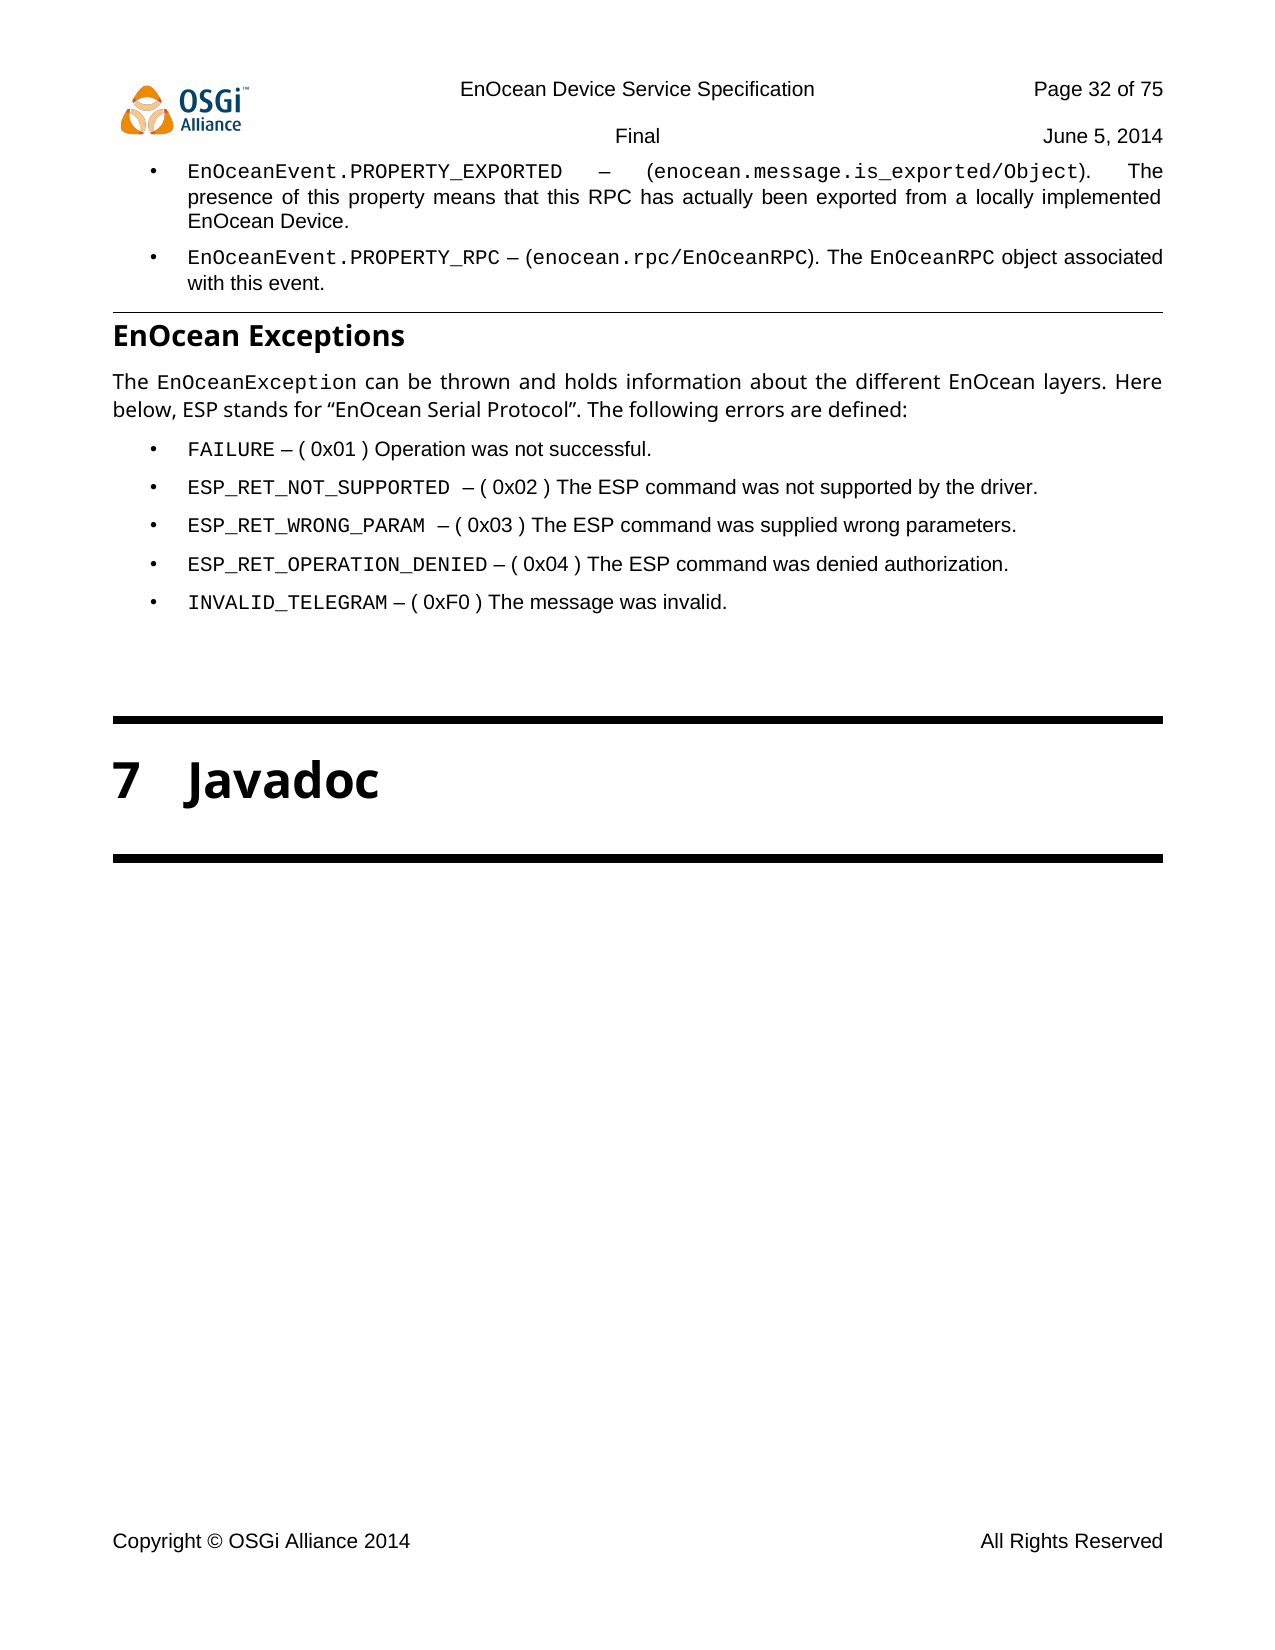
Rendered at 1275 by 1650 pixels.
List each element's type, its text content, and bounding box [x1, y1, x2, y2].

list ESP_RET_OPERATION_DENIED – ( 0x04 ) The ESP command was denied authorization. [150, 551, 1163, 577]
subtitle EnOcean Exceptions [112, 313, 1163, 354]
list FAILURE – ( 0x01 ) Operation was not successful. [150, 436, 1163, 462]
list EnOceanEvent.PROPERTY_EXPORTED – (enocean.message.is_exported/Object). The presence of this property means that this RPC has actually been exported from a locally implemented EnOcean Device. [150, 159, 1163, 233]
subtitle Javadoc [112, 717, 1163, 863]
list ESP_RET_WRONG_PARAM – ( 0x03 ) The ESP command was supplied wrong parameters. [150, 513, 1163, 539]
list EnOceanEvent.PROPERTY_RPC – (enocean.rpc/EnOceanRPC). The EnOceanRPC object associated with this event. [150, 245, 1163, 295]
list ESP_RET_NOT_SUPPORTED – ( 0x02 ) The ESP command was not supported by the driver. [150, 475, 1163, 501]
picture [113, 78, 257, 142]
text The EnOceanException can be thrown and holds information about the different EnOcean layers. Here below, ESP stands for “EnOcean Serial Protocol”. The following errors are defined: [112, 367, 1163, 424]
list INVALID_TELEGRAM – ( 0xF0 ) The message was invalid. [150, 590, 1163, 616]
